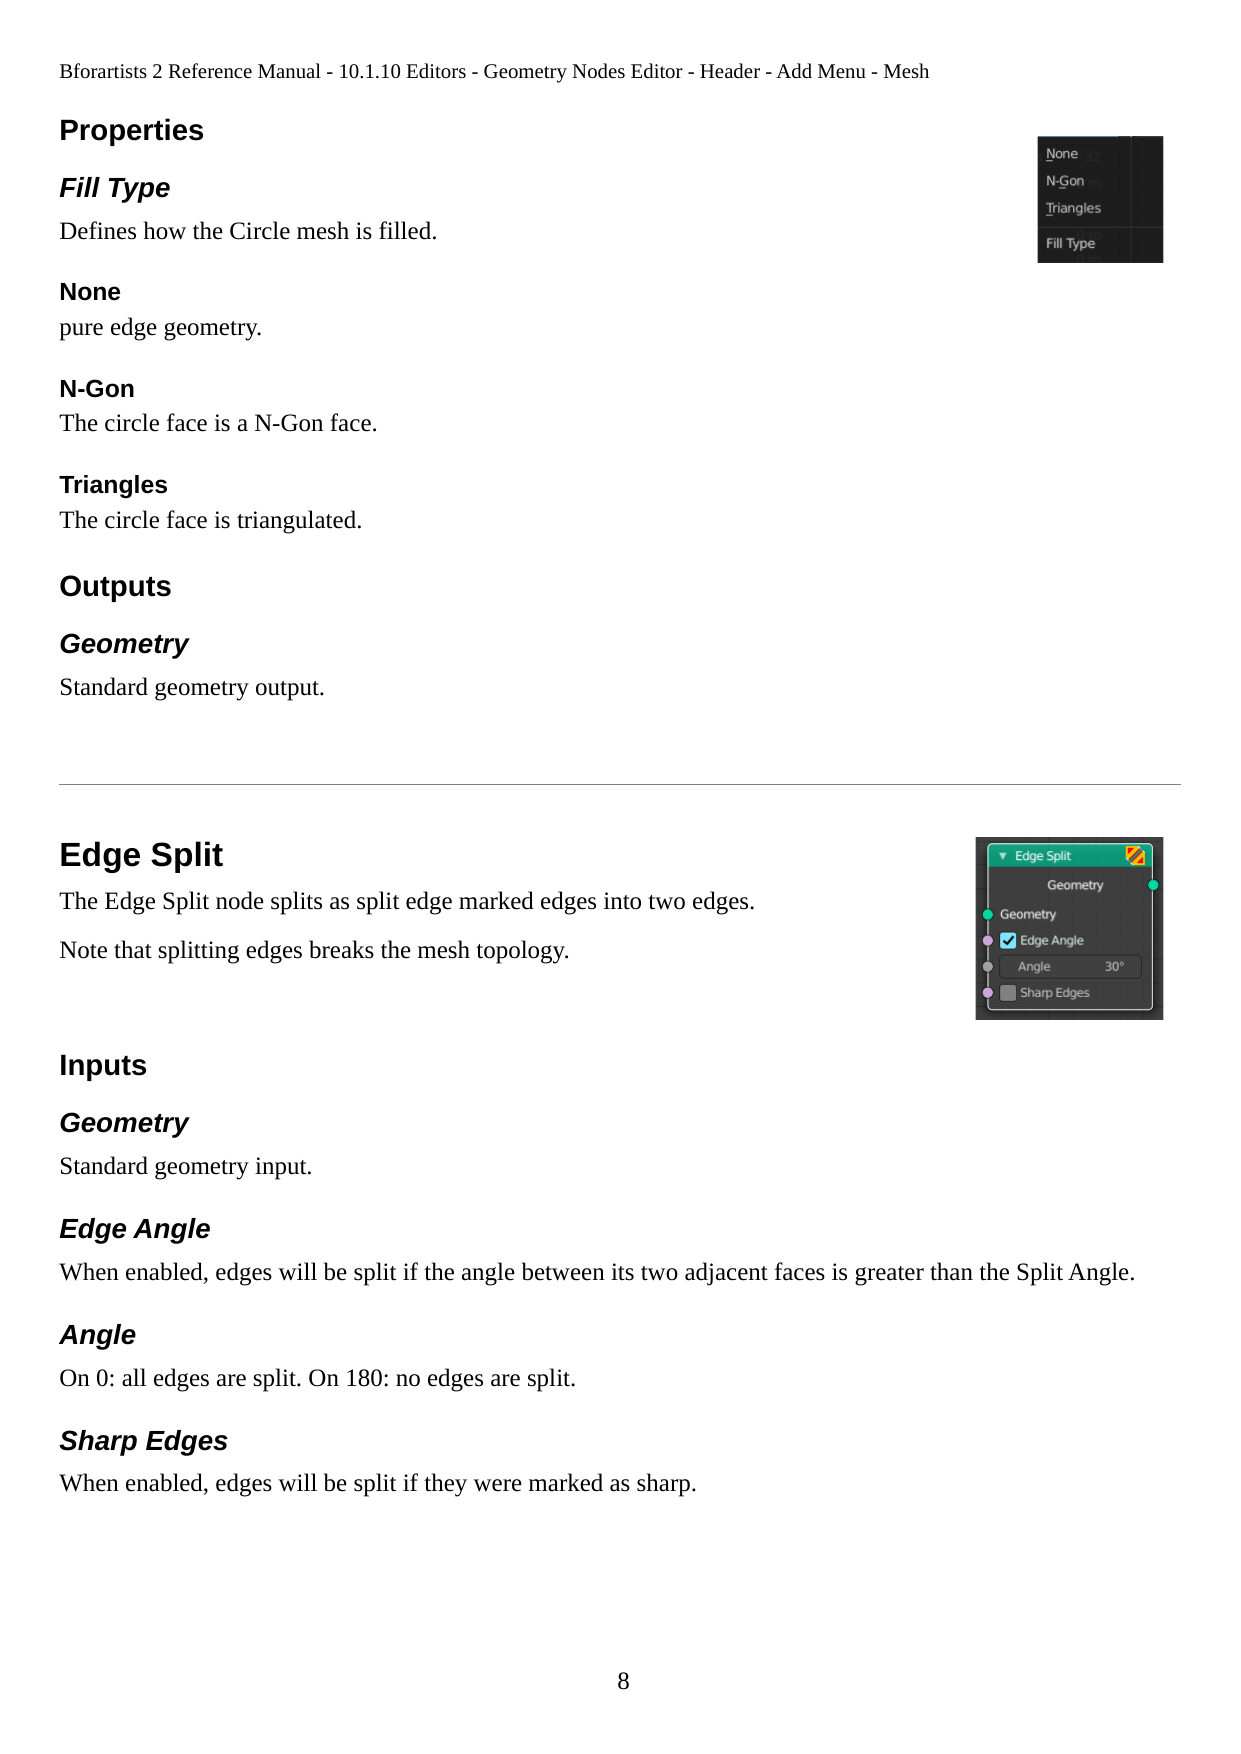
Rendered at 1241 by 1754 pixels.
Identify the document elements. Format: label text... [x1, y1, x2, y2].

subtitle Triangles [59, 470, 1181, 498]
subtitle Sharp Edges [59, 1424, 1181, 1456]
text On 0: all edges are split. On 180: no edges are split. [59, 1363, 1181, 1391]
subtitle Inputs [59, 1048, 1181, 1081]
subtitle Edge Split [59, 835, 1181, 873]
text The Edge Split node splits as split edge marked edges into two edges. [59, 886, 975, 914]
text pure edge geometry. [59, 312, 1181, 341]
subtitle None [59, 277, 1181, 306]
text Defines how the Circle mesh is filled. [59, 216, 1037, 244]
subtitle Fill Type [59, 171, 1037, 203]
subtitle Geometry [59, 1106, 1181, 1138]
picture [975, 837, 1164, 1020]
text The circle face is triangulated. [59, 505, 1181, 533]
text When enabled, edges will be split if they were marked as sharp. [59, 1468, 1181, 1497]
text The circle face is a N-Gon face. [59, 408, 1181, 437]
text Note that splitting edges breaks the mesh topology. [59, 935, 975, 964]
picture [1037, 136, 1164, 263]
text Standard geometry input. [59, 1151, 1181, 1179]
subtitle Angle [59, 1318, 1181, 1350]
subtitle Properties [59, 113, 1181, 146]
text Standard geometry output. [59, 672, 1181, 700]
subtitle Geometry [59, 627, 1181, 659]
subtitle Edge Angle [59, 1212, 1181, 1244]
subtitle N-Gon [59, 374, 1181, 402]
subtitle [1164, 171, 1181, 203]
subtitle Outputs [59, 568, 1181, 602]
text When enabled, edges will be split if the angle between its two adjacent faces is greater than the Split Angle. [59, 1257, 1181, 1285]
